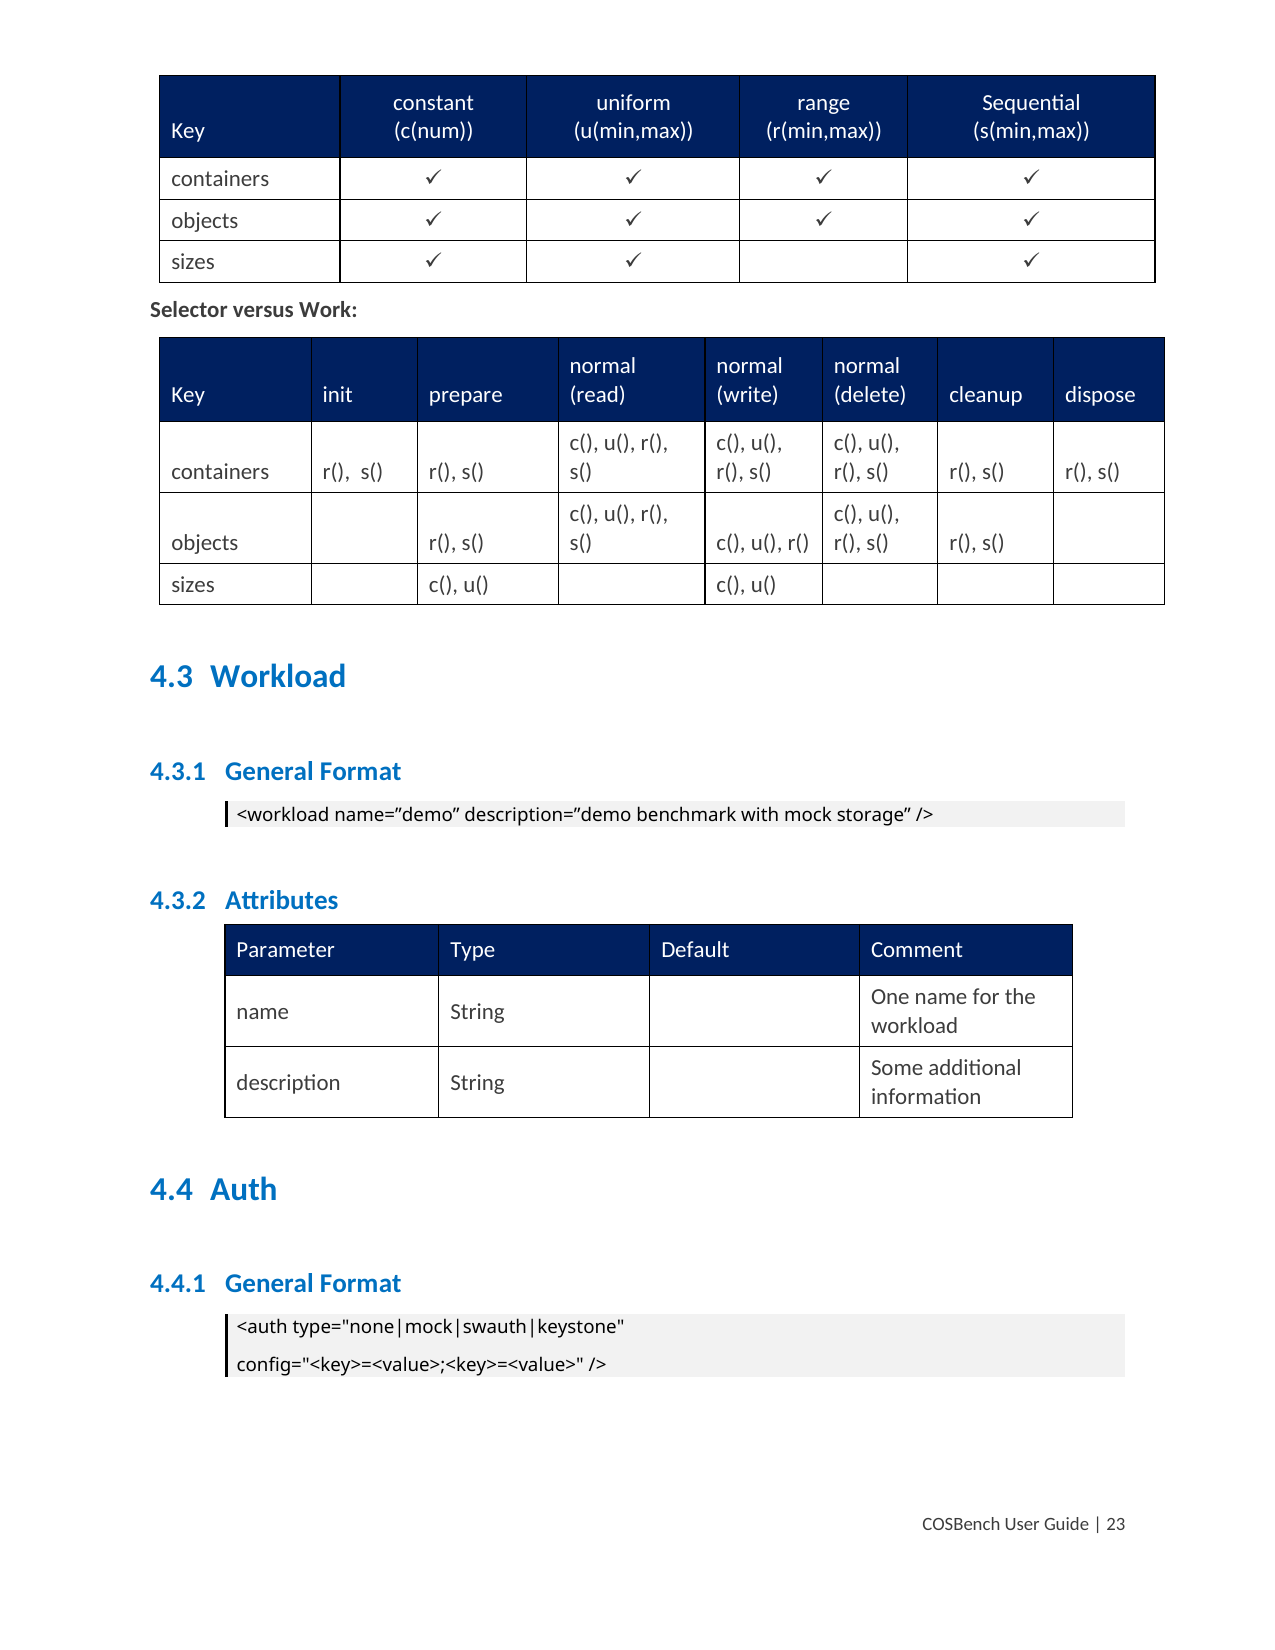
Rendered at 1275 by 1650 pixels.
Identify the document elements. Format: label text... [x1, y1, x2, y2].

subtitle General Format [150, 754, 1125, 787]
table_cell [559, 564, 704, 604]
table_header cleanup [938, 338, 1053, 421]
table_cell c(), u(), r() [706, 493, 822, 562]
table_cell String [439, 976, 649, 1046]
table_cell sizes [160, 241, 339, 282]
table_cell Sequential (s(min,max)) [908, 76, 1154, 157]
table_cell [823, 564, 937, 604]
table_cell  [341, 158, 526, 199]
table_cell c(), u(), r(), s() [559, 493, 704, 562]
subtitle Workload [150, 655, 1125, 696]
table_cell range (r(min,max)) [740, 76, 907, 157]
table_cell r(), s() [418, 422, 558, 492]
table_cell  [908, 241, 1154, 282]
table_header dispose [1054, 338, 1164, 421]
table_header Default [650, 925, 859, 975]
table_cell c(), u(), r(), s() [706, 422, 822, 492]
table_cell [650, 1047, 859, 1117]
table_cell containers [160, 158, 339, 199]
table_cell  [740, 200, 907, 240]
table_cell r(), s() [1054, 422, 1164, 492]
table_cell r(), s() [938, 422, 1053, 492]
table_header Type [439, 925, 649, 975]
table_cell sizes [160, 564, 311, 604]
table_cell [938, 564, 1053, 604]
table_cell c(), u(), r(), s() [823, 493, 937, 562]
table_header normal (read) [559, 338, 704, 421]
table_cell [1054, 493, 1164, 562]
table_cell c(), u() [418, 564, 558, 604]
table_header prepare [418, 338, 558, 421]
text <auth type="none|mock|swauth|keystone" [228, 1314, 1125, 1339]
table_cell String [439, 1047, 649, 1117]
table_cell  [908, 200, 1154, 240]
table_cell constant (c(num)) [341, 76, 526, 157]
table_cell c(), u(), r(), s() [823, 422, 937, 492]
table_cell [650, 976, 859, 1046]
table_cell description [226, 1047, 438, 1117]
table_header Comment [860, 925, 1072, 975]
subtitle Auth [150, 1168, 1125, 1208]
table_cell [1054, 564, 1164, 604]
table_cell objects [160, 200, 339, 240]
table_cell One name for the workload [860, 976, 1072, 1046]
text Selector versus Work: [150, 295, 1125, 323]
text <workload name=”demo” description=”demo benchmark with mock storage” /> [228, 801, 1125, 827]
table_cell  [527, 200, 739, 240]
subtitle Attributes [150, 883, 1125, 916]
text config="<key>=<value>;<key>=<value>" /> [228, 1352, 1125, 1377]
table_cell c(), u(), r(), s() [559, 422, 704, 492]
table_cell  [527, 241, 739, 282]
table_cell objects [160, 493, 311, 562]
table_cell [740, 241, 907, 282]
table_cell name [226, 976, 438, 1046]
table_cell Some additional information [860, 1047, 1072, 1117]
table_cell [312, 493, 417, 562]
table_header init [312, 338, 417, 421]
table_cell containers [160, 422, 311, 492]
table_cell  [908, 158, 1154, 199]
table_cell  [341, 241, 526, 282]
table_cell r(), s() [418, 493, 558, 562]
table_cell  [740, 158, 907, 199]
table_cell  [341, 200, 526, 240]
table_header normal (write) [706, 338, 822, 421]
table_cell  [527, 158, 739, 199]
table_cell r(), s() [938, 493, 1053, 562]
table_cell [312, 564, 417, 604]
table_header normal (delete) [823, 338, 937, 421]
table_header Key [160, 338, 311, 421]
table_header Parameter [226, 925, 438, 975]
table_cell c(), u() [706, 564, 822, 604]
table_cell Key [160, 76, 339, 157]
table_cell r(), s() [312, 422, 417, 492]
subtitle General Format [150, 1267, 1125, 1300]
table_cell uniform (u(min,max)) [527, 76, 739, 157]
